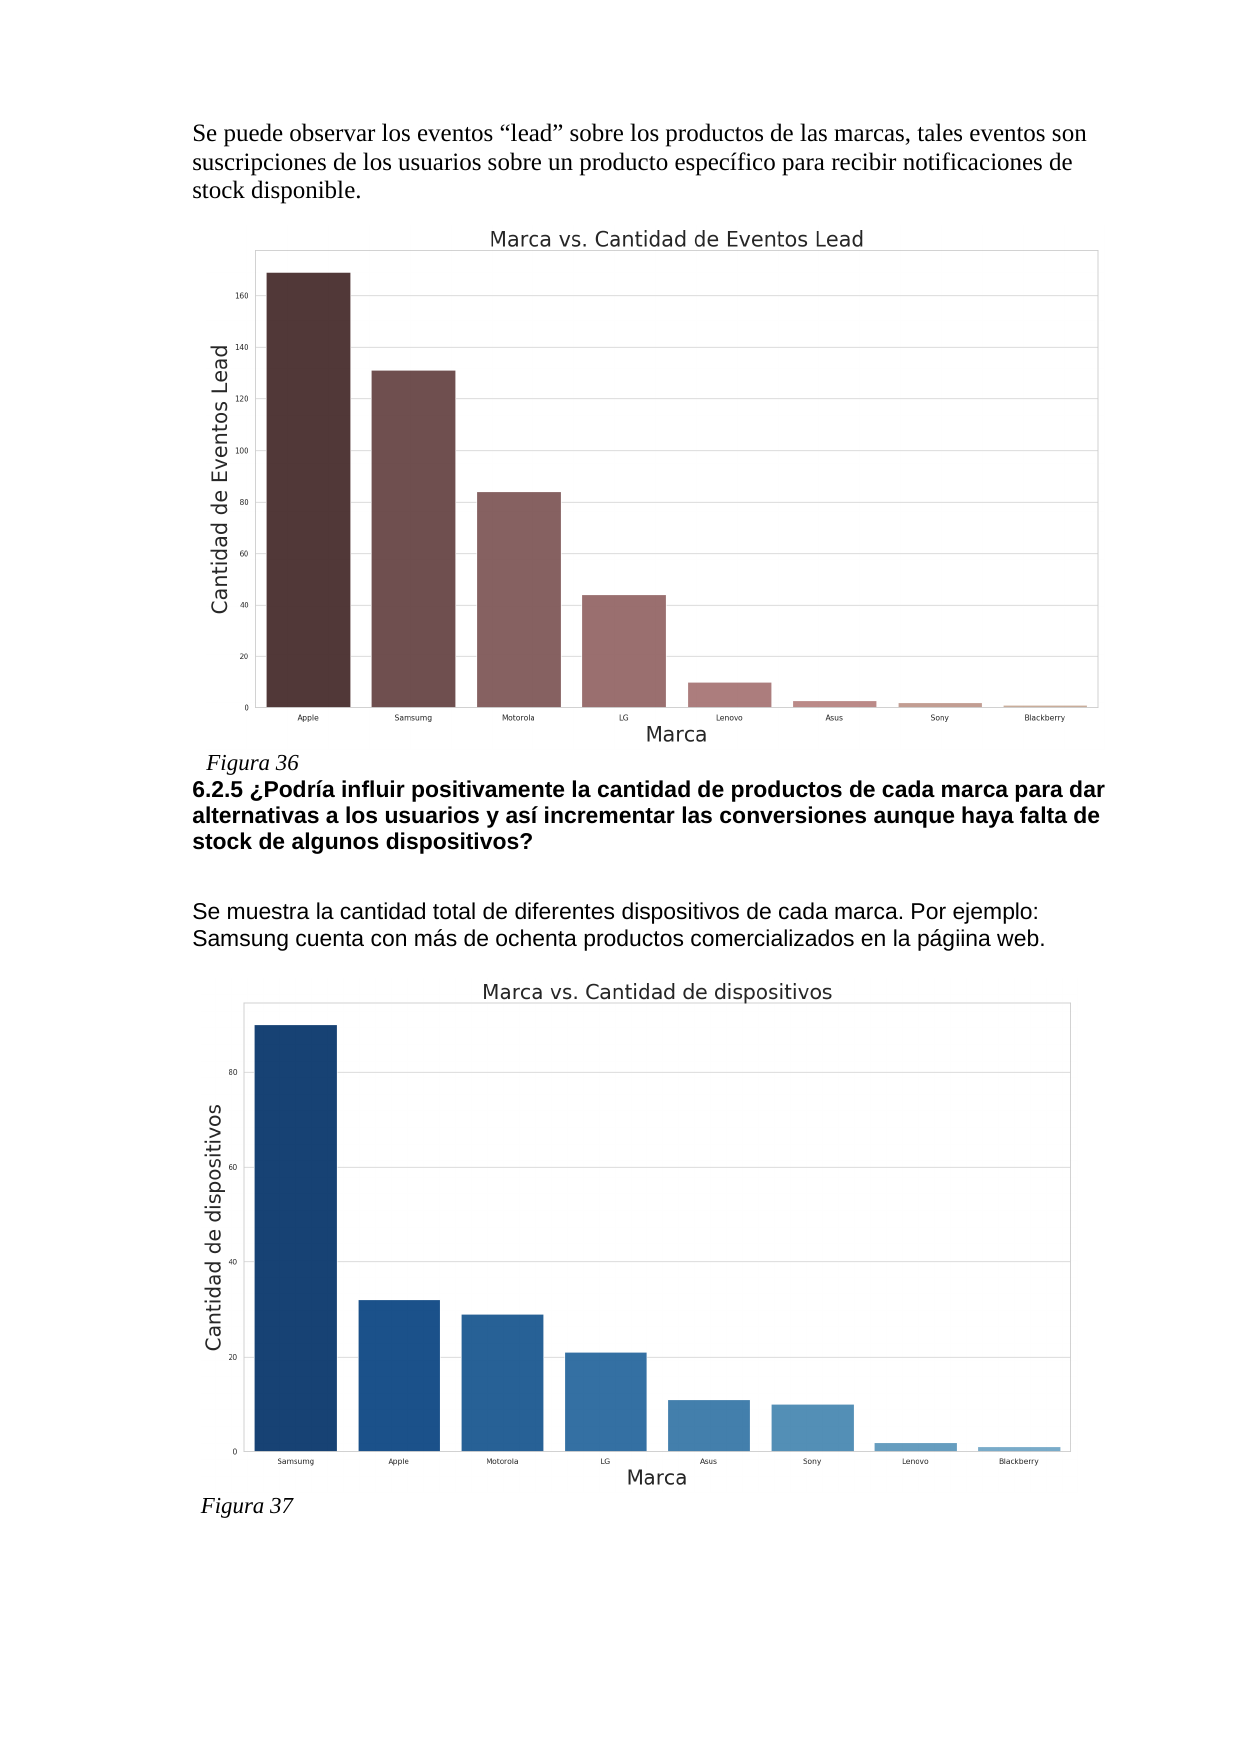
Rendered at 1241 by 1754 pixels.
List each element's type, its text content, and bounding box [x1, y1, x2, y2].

text Figura 36 [206, 750, 1104, 776]
text Se muestra la cantidad total de diferentes dispositivos de cada marca. Por ejemplo: Samsung cuenta con más de ochenta productos comercializados en la págiina web. [118, 896, 1122, 951]
text Figura 37 [201, 1493, 1078, 1519]
subtitle 6.2.5 ¿Podría influir positivamente la cantidad de productos de cada marca para dar alternativas a los usuarios y así incrementar las conversiones aunque haya falta de stock de algunos dispositivos? [118, 213, 1122, 855]
text Se puede observar los eventos “lead” sobre los productos de las marcas, tales eventos son suscripciones de los usuarios sobre un producto específico para recibir notificaciones de stock disponible. [118, 118, 1122, 204]
picture [200, 978, 1078, 1493]
picture [206, 225, 1105, 750]
